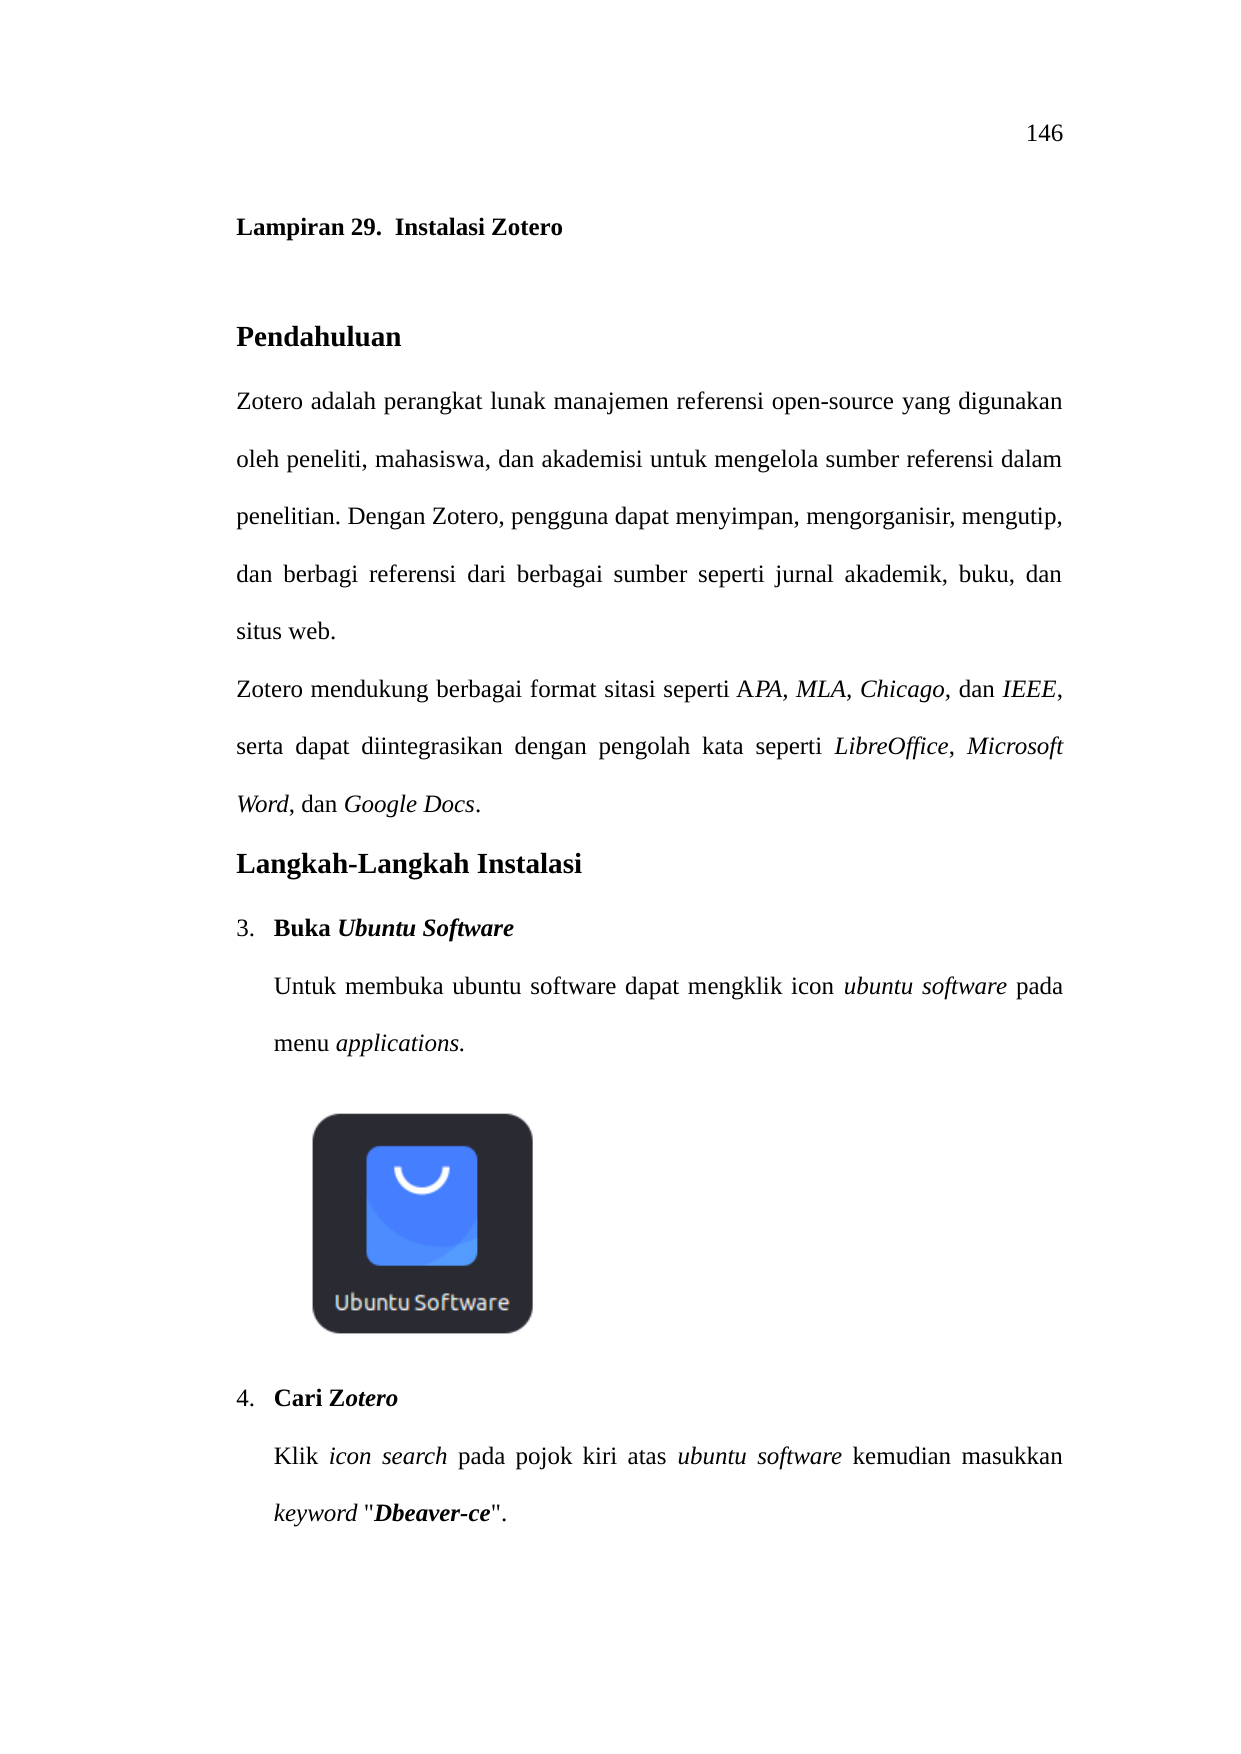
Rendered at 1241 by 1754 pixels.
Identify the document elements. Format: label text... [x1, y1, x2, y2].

list Untuk membuka ubuntu software dapat mengklik icon ubuntu software pada menu applications. [236, 971, 1063, 1057]
list Klik icon search pada pojok kiri atas ubuntu software kemudian masukkan keyword "Dbeaver-ce". [236, 1441, 1063, 1527]
text Langkah-Langkah Instalasi [236, 846, 1063, 880]
list Cari Zotero [236, 1383, 1063, 1412]
text Pendahuluan [236, 319, 1063, 353]
text Zotero adalah perangkat lunak manajemen referensi open-source yang digunakan oleh peneliti, mahasiswa, dan akademisi untuk mengelola sumber referensi dalam penelitian. Dengan Zotero, pengguna dapat menyimpan, mengorganisir, mengutip, dan berbagi referensi dari berbagai sumber seperti jurnal akademik, buku, dan situs web. [236, 386, 1063, 645]
subtitle Instalasi Zotero [236, 212, 1063, 241]
list Buka Ubuntu Software [236, 913, 1063, 942]
text Zotero mendukung berbagai format sitasi seperti APA, MLA, Chicago, dan IEEE, serta dapat diintegrasikan dengan pengolah kata seperti LibreOffice, Microsoft Word, dan Google Docs. [236, 674, 1063, 817]
picture [276, 1088, 573, 1352]
